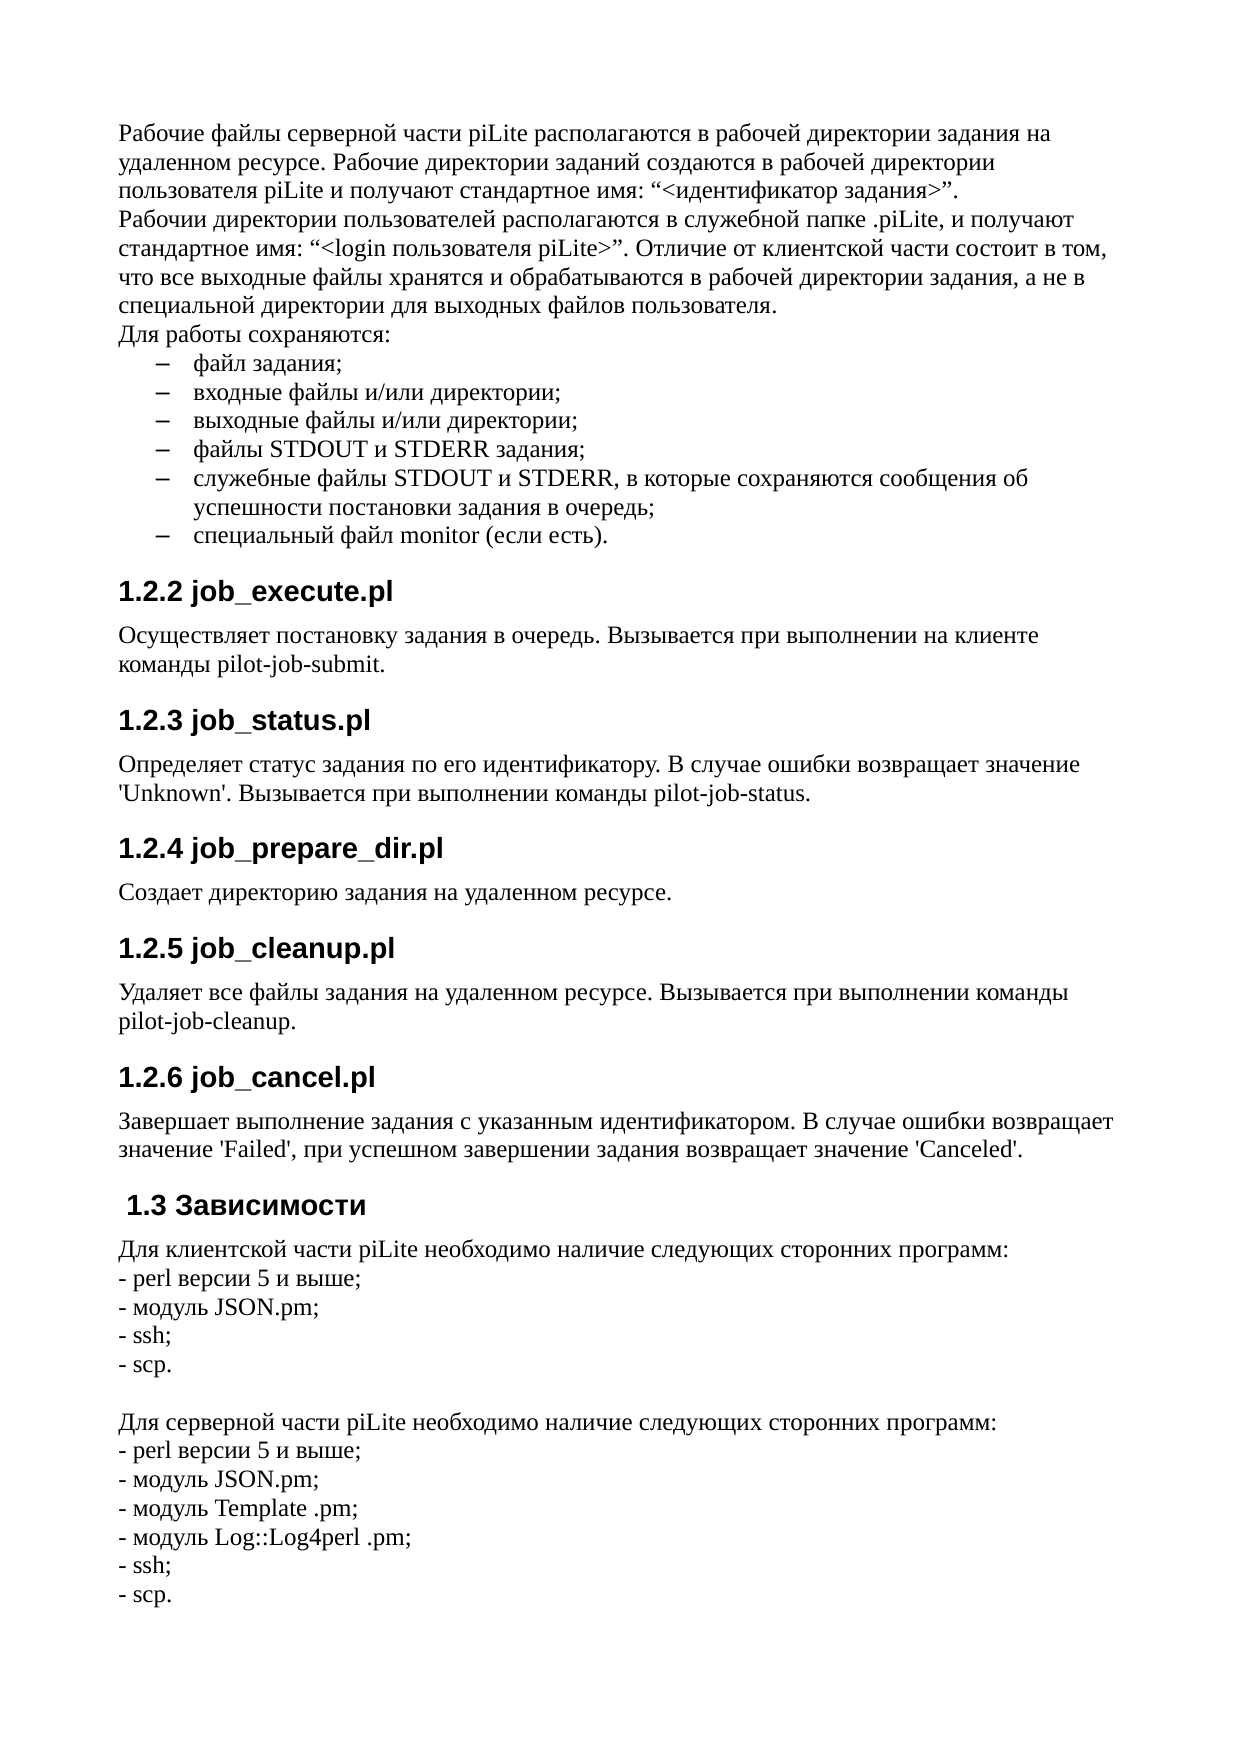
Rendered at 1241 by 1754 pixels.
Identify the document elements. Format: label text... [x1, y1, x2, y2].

text Завершает выполнение задания с указанным идентификатором. В случае ошибки возвращает значение 'Failed', при успешном завершении задания возвращает значение 'Canceled'. [118, 1106, 1122, 1163]
text - ssh; [118, 1321, 1122, 1349]
text - модуль Log::Log4perl .pm; [118, 1522, 1122, 1551]
text - perl версии 5 и выше; [118, 1436, 1122, 1464]
text Для клиентской части piLite необходимо наличие следующих сторонних программ: [118, 1234, 1122, 1263]
text Осуществляет постановку задания в очередь. Вызывается при выполнении на клиенте команды pilot-job-submit. [118, 620, 1122, 678]
text - perl версии 5 и выше; [118, 1263, 1122, 1292]
subtitle 1.3 Зависимости [118, 1188, 1122, 1222]
text - scp. [118, 1349, 1122, 1378]
text Для серверной части piLite необходимо наличие следующих сторонних программ: [118, 1407, 1122, 1436]
text Рабочии директории пользователей располагаются в служебной папке .piLite, и получают стандартное имя: “<login пользователя piLite>”. Отличие от клиентской части состоит в том, что все выходные файлы хранятся и обрабатываются в рабочей директории задания, а не в специальной директории для выходных файлов пользователя. [118, 204, 1122, 319]
text Определяет статус задания по его идентификатору. В случае ошибки возвращает значение 'Unknown'. Вызывается при выполнении команды pilot-job-status. [118, 749, 1122, 806]
text - модуль JSON.pm; [118, 1464, 1122, 1493]
subtitle 1.2.3 job_status.pl [118, 703, 1122, 736]
subtitle 1.2.4 job_prepare_dir.pl [118, 831, 1122, 865]
list входные файлы и/или директории; [156, 377, 1122, 406]
subtitle 1.2.2 job_execute.pl [118, 574, 1122, 608]
text - ssh; [118, 1551, 1122, 1579]
text Для работы сохраняются: [118, 319, 1122, 348]
text Рабочие файлы серверной части piLite располагаются в рабочей директории задания на удаленном ресурсе. Рабочие директории заданий создаются в рабочей директории пользователя piLite и получают стандартное имя: “<идентификатор задания>”. [118, 118, 1122, 204]
text - модуль JSON.pm; [118, 1292, 1122, 1321]
subtitle 1.2.5 job_cleanup.pl [118, 931, 1122, 965]
text Удаляет все файлы задания на удаленном ресурсе. Вызывается при выполнении команды pilot-job-cleanup. [118, 977, 1122, 1035]
text Создает директорию задания на удаленном ресурсе. [118, 877, 1122, 906]
subtitle 1.2.6 job_cancel.pl [118, 1060, 1122, 1093]
list выходные файлы и/или директории; [156, 406, 1122, 434]
text - scp. [118, 1579, 1122, 1608]
list файл задания; [156, 348, 1122, 377]
list служебные файлы STDOUT и STDERR, в которые сохраняются сообщения об успешности постановки задания в очередь; [156, 463, 1122, 521]
text - модуль Template .pm; [118, 1493, 1122, 1522]
list файлы STDOUT и STDERR задания; [156, 434, 1122, 463]
list специальный файл monitor (если есть). [156, 521, 1122, 549]
